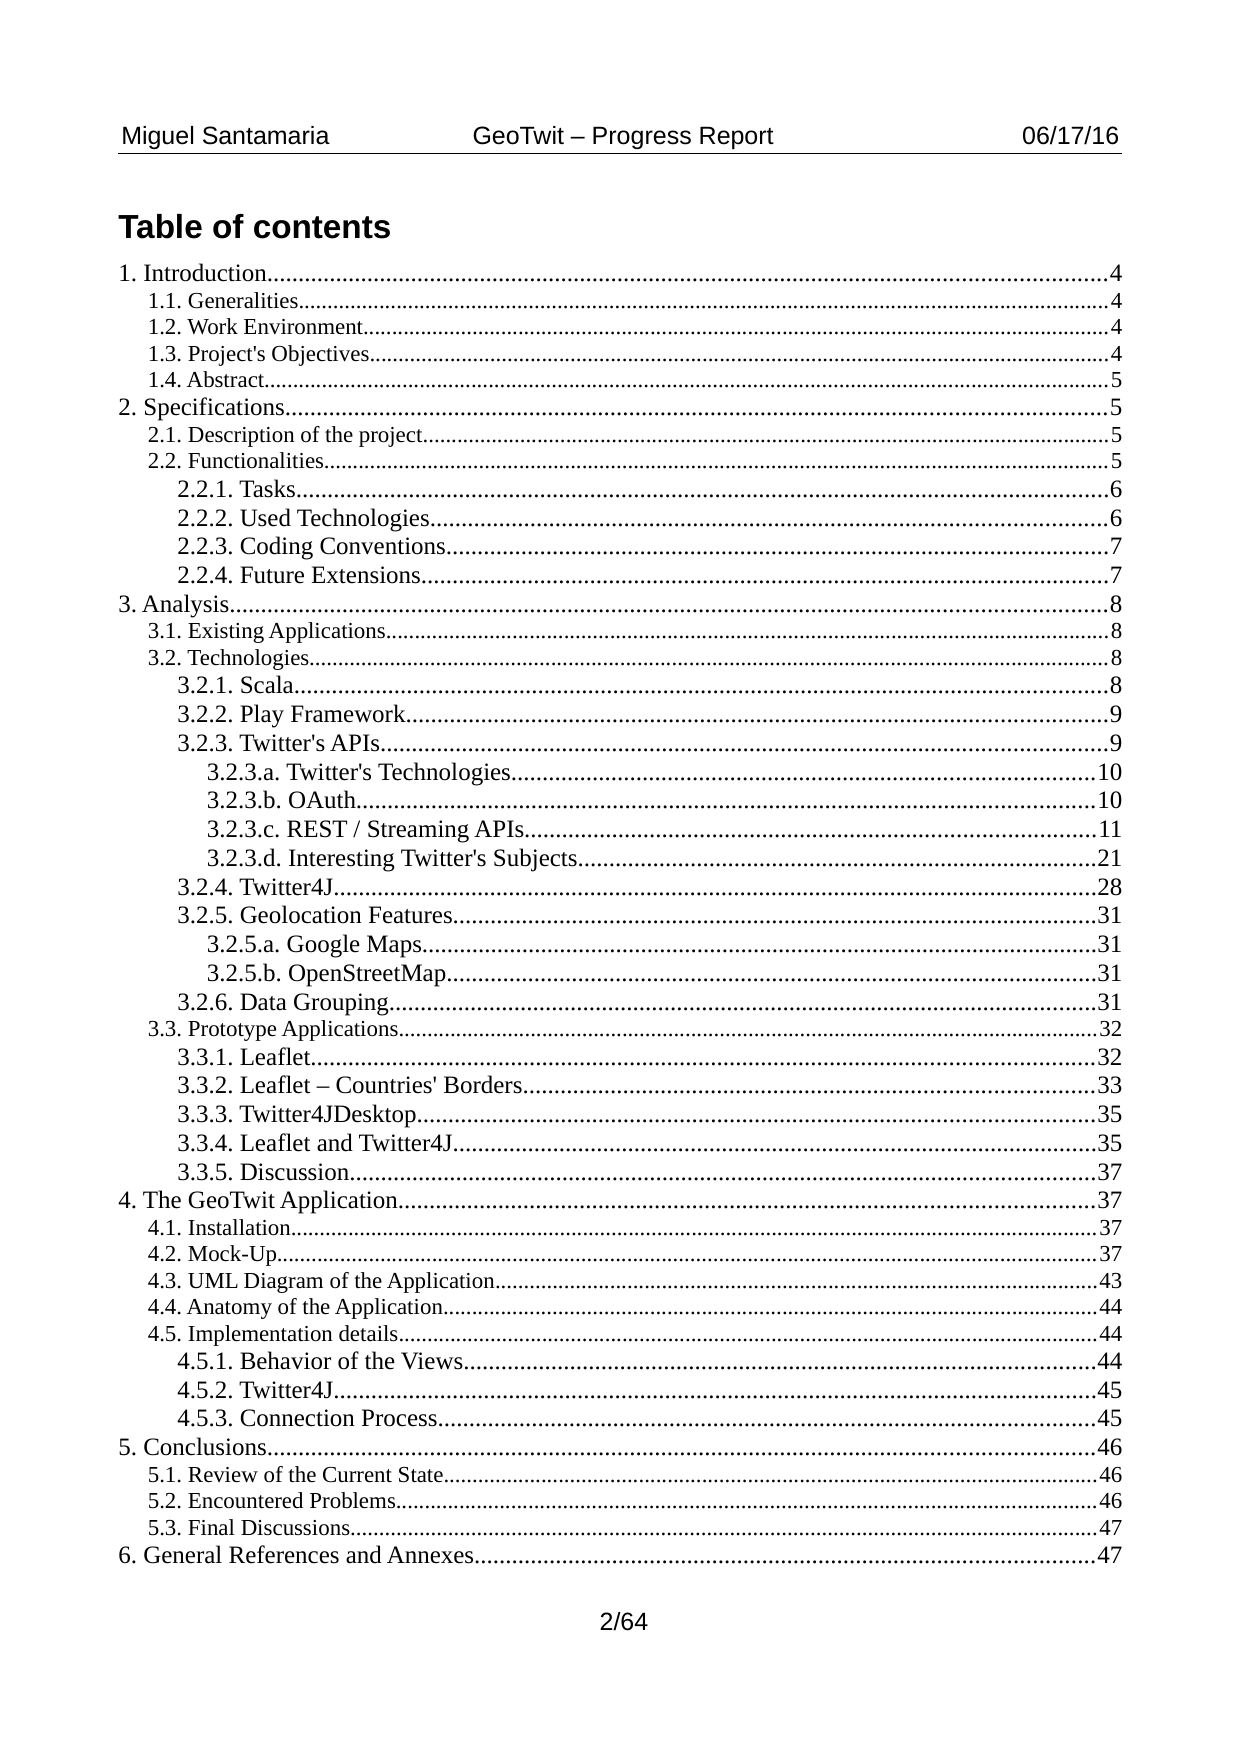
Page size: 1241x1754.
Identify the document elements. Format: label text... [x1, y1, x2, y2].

text 3.2.3.b. OAuth 10 [207, 785, 1122, 814]
text 5.3. Final Discussions 47 [148, 1514, 1122, 1540]
text 1.3. Project's Objectives 4 [148, 340, 1122, 366]
text 3. Analysis 8 [118, 589, 1122, 618]
text 3.3.2. Leaflet – Countries' Borders 33 [177, 1070, 1122, 1099]
text 1.1. Generalities 4 [148, 287, 1122, 313]
text 4.3. UML Diagram of the Application 43 [148, 1267, 1122, 1293]
text 3.2.3.c. REST / Streaming APIs 11 [207, 814, 1122, 843]
text 4.4. Anatomy of the Application 44 [148, 1293, 1122, 1319]
text 4.5.3. Connection Process 45 [177, 1403, 1122, 1432]
text 1.2. Work Environment 4 [148, 313, 1122, 340]
text 3.2.1. Scala 8 [177, 670, 1122, 699]
text 2.2.1. Tasks 6 [177, 474, 1122, 503]
text 2.1. Description of the project 5 [148, 421, 1122, 447]
text 2.2.3. Coding Conventions 7 [177, 531, 1122, 560]
text 2.2.4. Future Extensions 7 [177, 560, 1122, 589]
text 4. The GeoTwit Application 37 [118, 1185, 1122, 1214]
text 5.1. Review of the Current State 46 [148, 1461, 1122, 1487]
text 3.2.5.a. Google Maps 31 [207, 929, 1122, 958]
text 4.5. Implementation details 44 [148, 1319, 1122, 1346]
text 3.2.6. Data Grouping 31 [177, 987, 1122, 1015]
text 3.3.1. Leaflet 32 [177, 1042, 1122, 1070]
text 4.1. Installation 37 [148, 1214, 1122, 1241]
text 3.3.5. Discussion 37 [177, 1157, 1122, 1185]
text 1.4. Abstract 5 [148, 366, 1122, 392]
text 3.2.5. Geolocation Features 31 [177, 900, 1122, 929]
text 2.2. Functionalities 5 [148, 447, 1122, 474]
text 3.2.3. Twitter's APIs 9 [177, 728, 1122, 757]
text 3.2.4. Twitter4J 28 [177, 872, 1122, 900]
text 6. General References and Annexes 47 [118, 1540, 1122, 1569]
text 3.3.4. Leaflet and Twitter4J 35 [177, 1128, 1122, 1157]
text 3.1. Existing Applications 8 [148, 618, 1122, 644]
text 1. Introduction 4 [118, 258, 1122, 287]
text 4.5.1. Behavior of the Views 44 [177, 1346, 1122, 1375]
text 4.2. Mock-Up 37 [148, 1241, 1122, 1267]
text 5. Conclusions 46 [118, 1432, 1122, 1461]
text 3.2. Technologies 8 [148, 644, 1122, 670]
text 3.2.5.b. OpenStreetMap 31 [207, 958, 1122, 987]
text 3.3. Prototype Applications 32 [148, 1015, 1122, 1042]
text 3.2.3.d. Interesting Twitter's Subjects 21 [207, 843, 1122, 872]
subtitle Table of contents [118, 207, 1122, 246]
text 3.2.3.a. Twitter's Technologies 10 [207, 757, 1122, 785]
text 3.2.2. Play Framework 9 [177, 699, 1122, 728]
text 5.2. Encountered Problems 46 [148, 1487, 1122, 1514]
text 2. Specifications 5 [118, 392, 1122, 421]
text 4.5.2. Twitter4J 45 [177, 1375, 1122, 1403]
text 3.3.3. Twitter4JDesktop 35 [177, 1099, 1122, 1128]
text 2.2.2. Used Technologies 6 [177, 503, 1122, 531]
